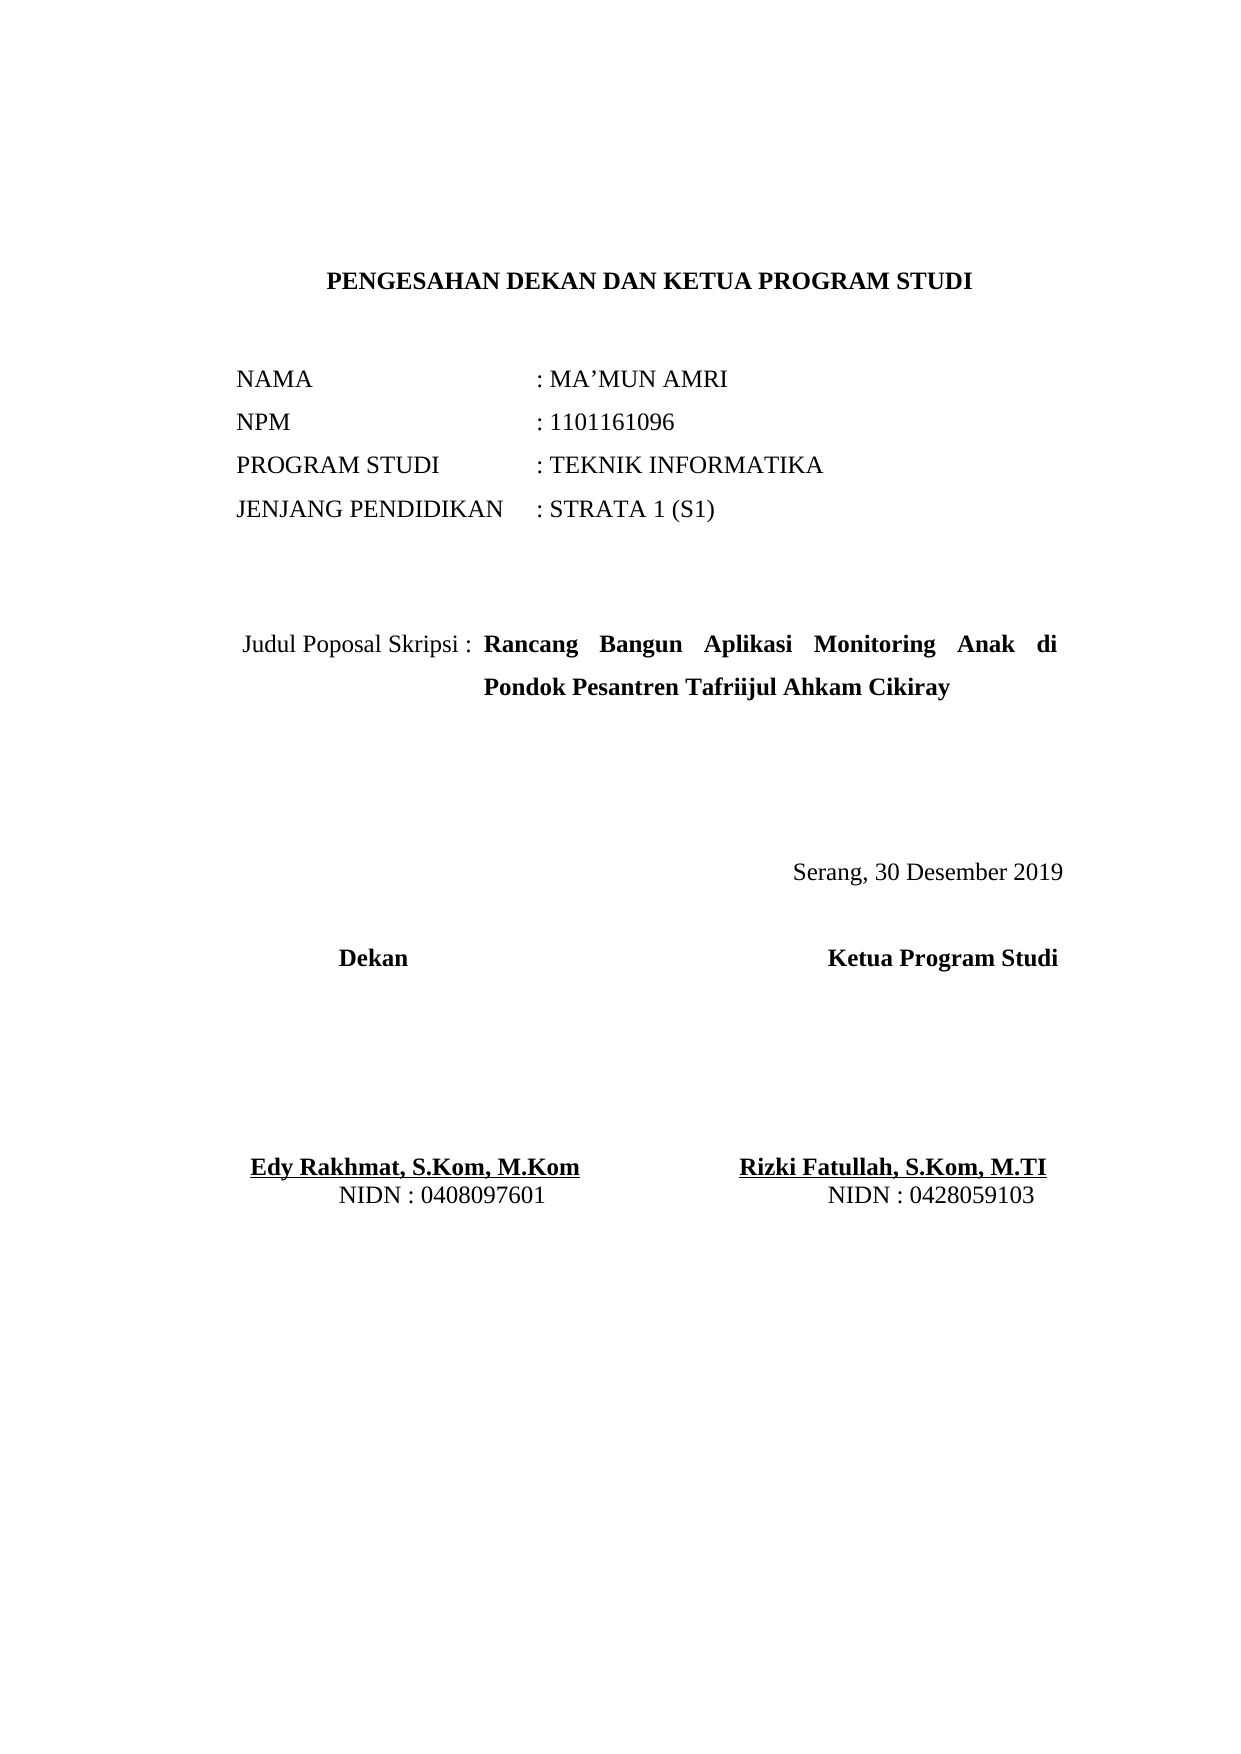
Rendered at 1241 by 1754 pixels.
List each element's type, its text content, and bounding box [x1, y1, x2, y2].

table_cell [613, 1180, 725, 1209]
text NPM : 1101161096 [236, 407, 1063, 436]
table_cell [613, 1152, 725, 1180]
table_cell Edy Rakhmat, S.Kom, M.Kom [236, 1152, 613, 1180]
table_cell NIDN : 0428059103 [725, 1180, 1086, 1209]
table_header Ketua Program Studi [725, 943, 1086, 972]
text JENJANG PENDIDIKAN : STRATA 1 (S1) [236, 494, 1063, 522]
table_header Dekan [236, 943, 613, 972]
table_header Judul Poposal Skripsi : [236, 623, 478, 706]
table_cell [236, 972, 613, 1152]
text NAMA : MA’MUN AMRI [236, 364, 1063, 393]
text PROGRAM STUDI : TEKNIK INFORMATIKA [236, 451, 1063, 479]
text Serang, 30 Desember 2019 [236, 857, 1063, 885]
table_cell [725, 972, 1086, 1152]
table_cell NIDN : 0408097601 [236, 1180, 613, 1209]
table_cell [613, 972, 725, 1152]
title PENGESAHAN DEKAN DAN KETUA PROGRAM STUDI [236, 266, 1063, 294]
table_header [613, 943, 725, 972]
table_header Rancang Bangun Aplikasi Monitoring Anak di Pondok Pesantren Tafriijul Ahkam Cikiray [478, 623, 1063, 706]
table_cell Rizki Fatullah, S.Kom, M.TI [725, 1152, 1086, 1180]
